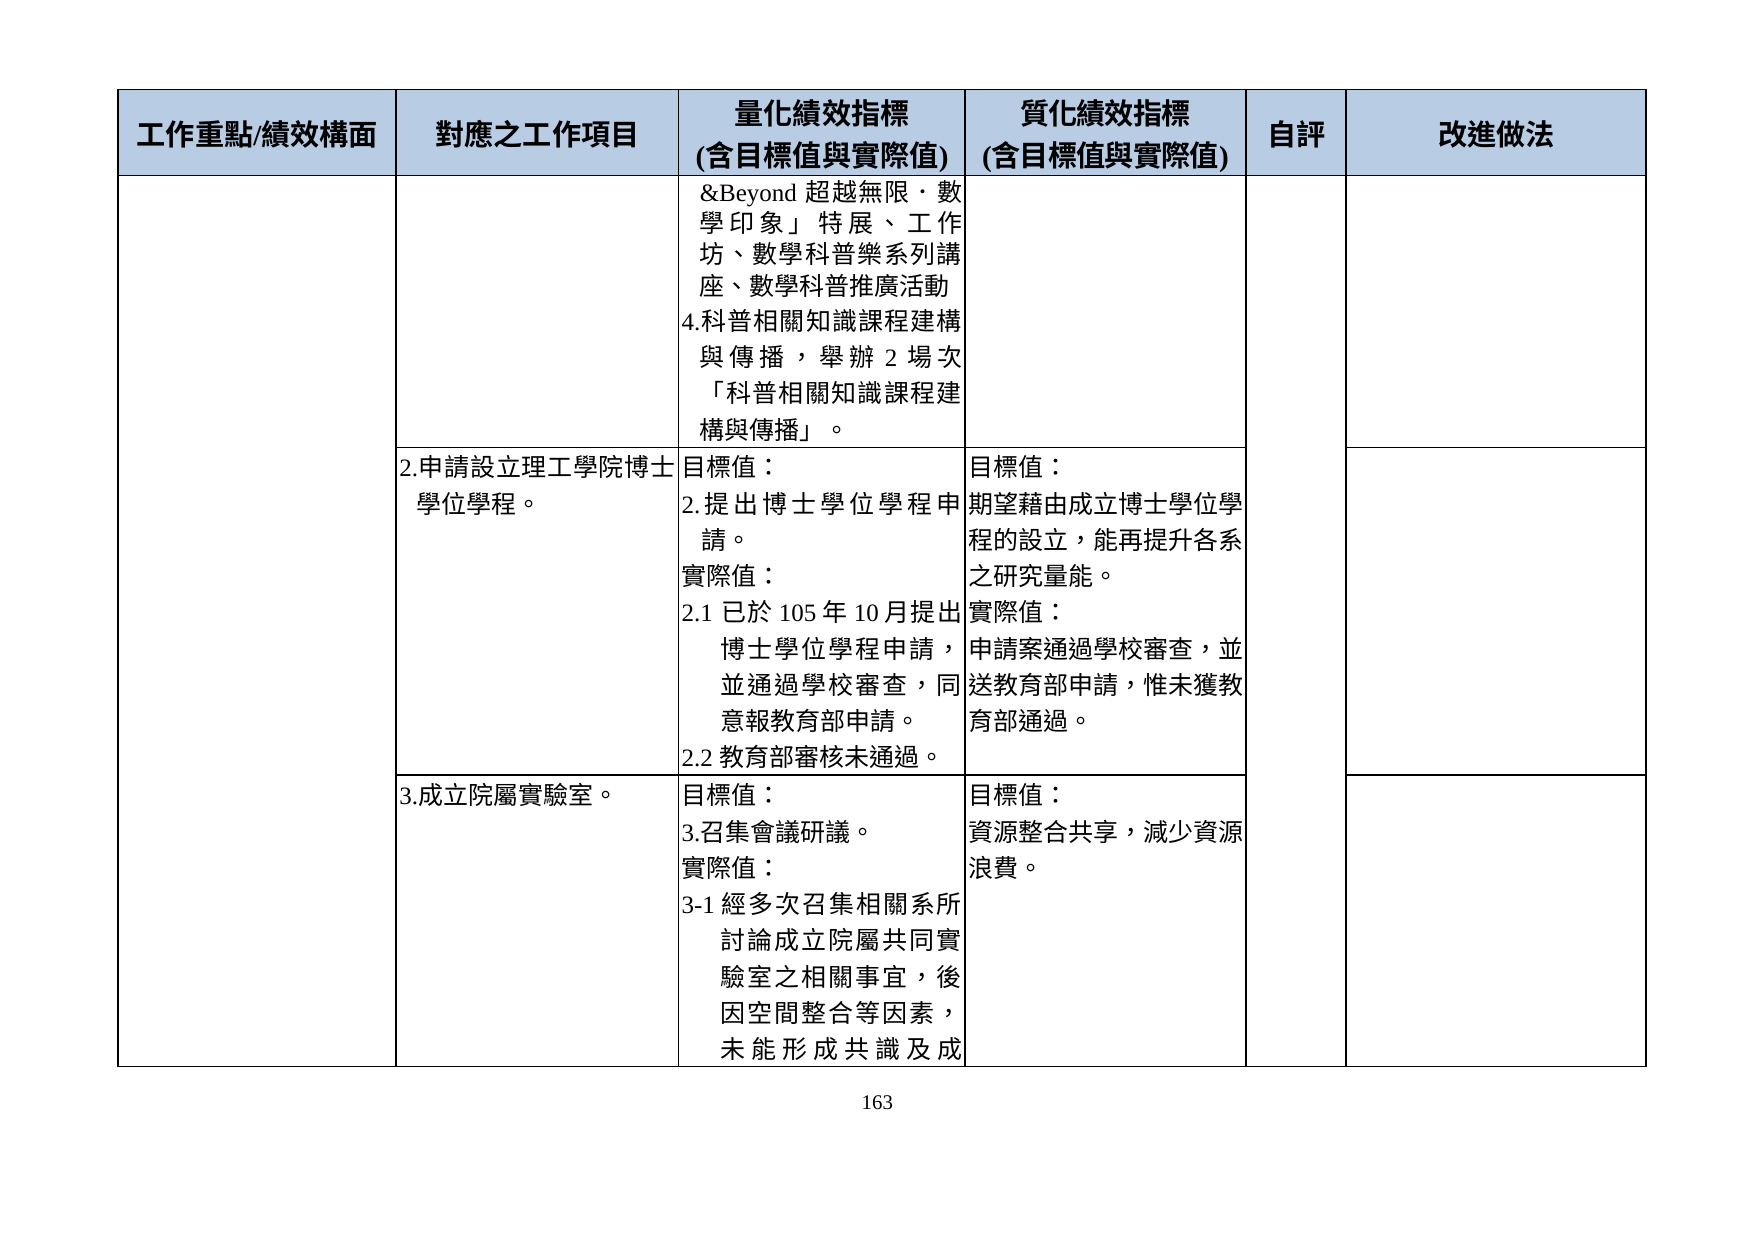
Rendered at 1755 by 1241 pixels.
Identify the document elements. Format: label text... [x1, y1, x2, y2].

table_header 工作重點/績效構面 [119, 90, 395, 175]
table_cell 2.申請設立理工學院博士學位學程。 [397, 448, 678, 774]
table_cell [119, 176, 395, 1066]
table_header 對應之工作項目 [397, 90, 678, 175]
table_cell 目標值： 資源整合共享，減少資源浪費。 [966, 776, 1245, 1066]
table_cell [1247, 176, 1345, 1066]
table_cell [1347, 776, 1645, 1066]
table_cell [966, 176, 1245, 446]
table_cell &Beyond 超越無限．數學印象」特展、工作坊、數學科普樂系列講座、數學科普推廣活動 4.科普相關知識課程建構與傳播，舉辦2場次「科普相關知識課程建構與傳播」。 [679, 176, 964, 446]
table_cell 目標值： 2.提出博士學位學程申請。 實際值： 2.1 已於105年10月提出博士學位學程申請，並通過學校審查，同意報教育部申請。 2.2 教育部審核未通過。 [679, 448, 964, 774]
table_cell [1347, 448, 1645, 774]
table_cell [397, 176, 678, 446]
table_cell 3.成立院屬實驗室。 [397, 776, 678, 1066]
table_header 自評 [1247, 90, 1345, 175]
table_cell [1347, 176, 1645, 446]
table_header 改進做法 [1347, 90, 1645, 175]
table_cell 目標值： 期望藉由成立博士學位學程的設立，能再提升各系之研究量能。 實際值： 申請案通過學校審查，並送教育部申請，惟未獲教育部通過。 [966, 448, 1245, 774]
table_header 量化績效指標 (含目標值與實際值) [679, 90, 964, 175]
table_header 質化績效指標 (含目標值與實際值) [966, 90, 1245, 175]
table_cell 目標值： 3.召集會議研議。 實際值： 3-1經多次召集相關系所討論成立院屬共同實驗室之相關事宜，後因空間整合等因素，未能形成共識及成 [679, 776, 964, 1066]
